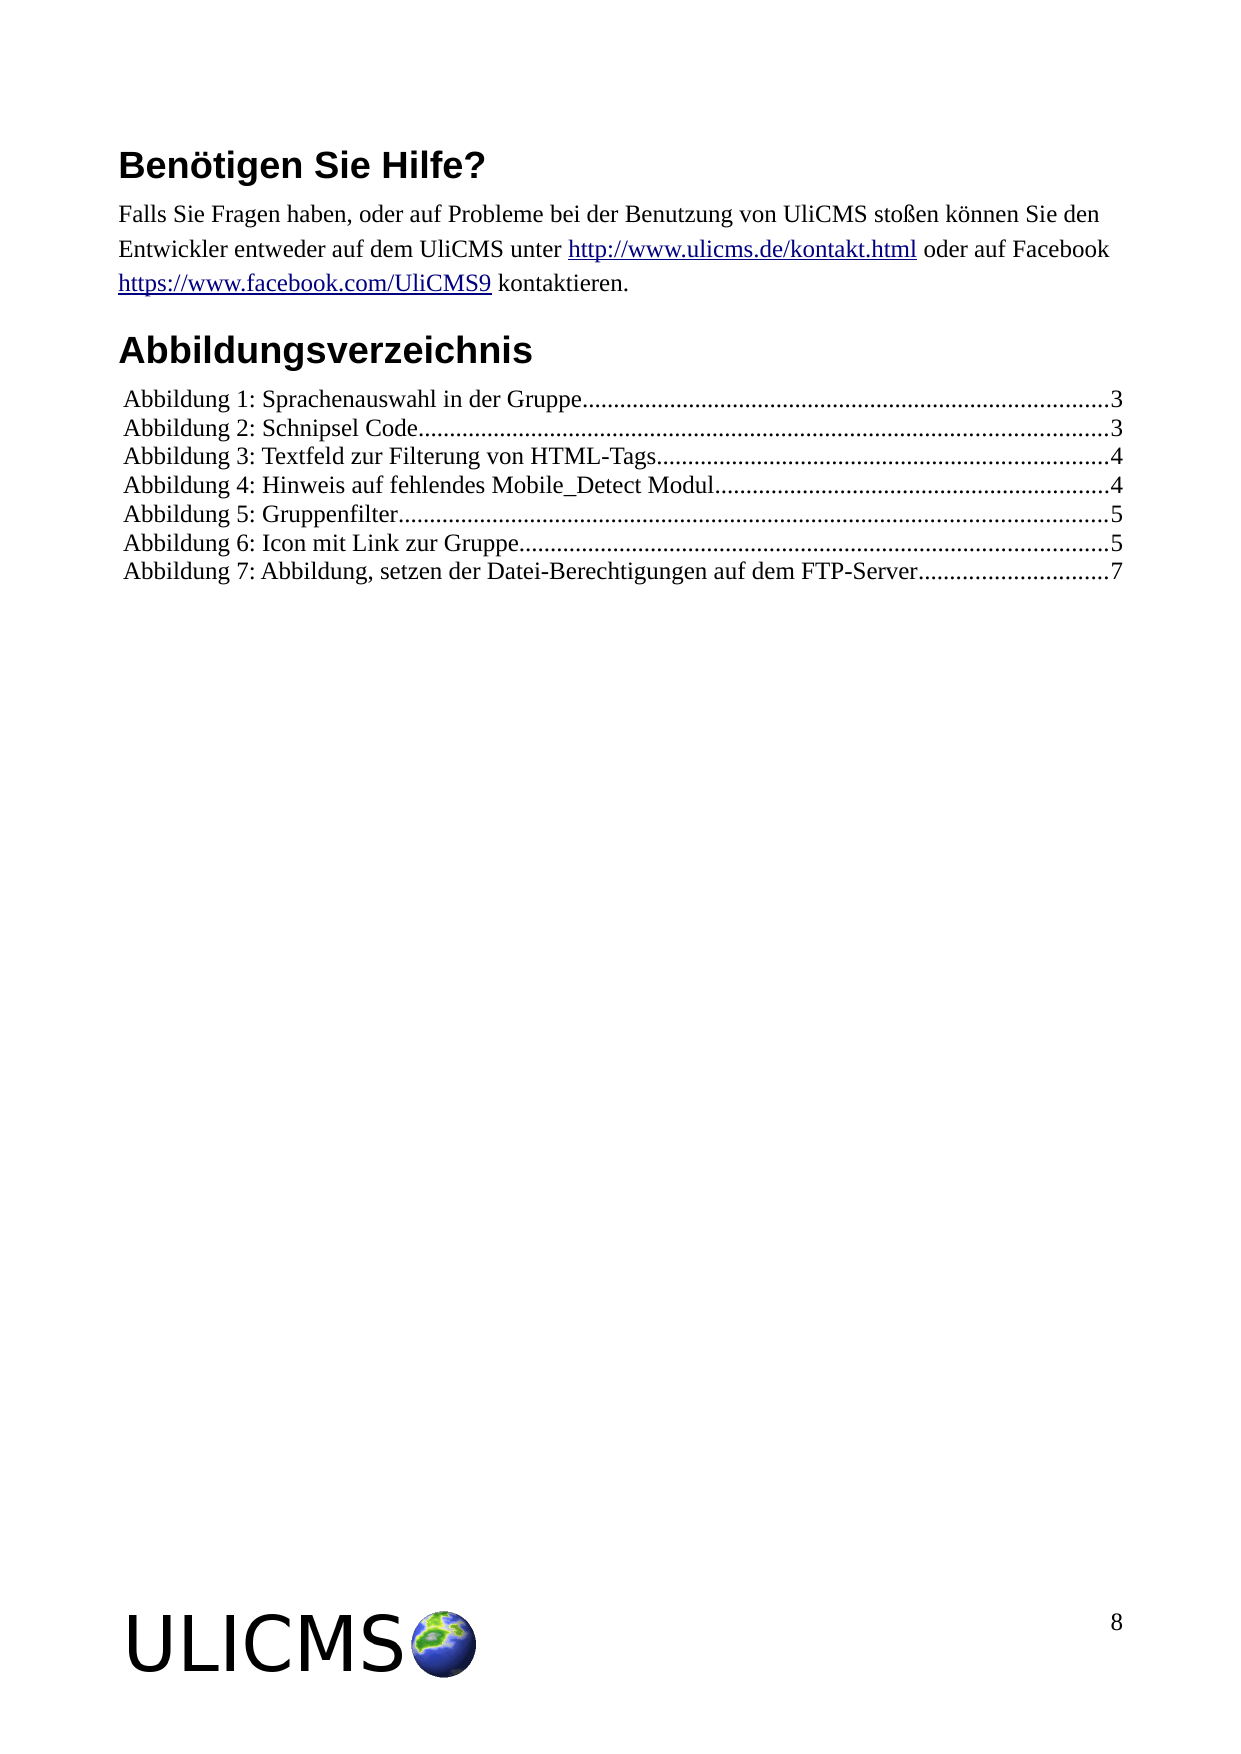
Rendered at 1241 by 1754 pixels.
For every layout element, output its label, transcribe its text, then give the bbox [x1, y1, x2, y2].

text Abbildung 1: Sprachenauswahl in der Gruppe 3 [118, 384, 1123, 413]
text Abbildung 4: Hinweis auf fehlendes Mobile_Detect Modul 4 [118, 470, 1123, 499]
text Abbildung 3: Textfeld zur Filterung von HTML-Tags 4 [118, 441, 1123, 470]
subtitle Benötigen Sie Hilfe? [118, 143, 1123, 187]
text Abbildung 5: Gruppenfilter 5 [118, 499, 1123, 528]
subtitle Abbildungsverzeichnis [118, 328, 1123, 371]
text Abbildung 7: Abbildung, setzen der Datei-Berechtigungen auf dem FTP-Server 7 [118, 556, 1123, 585]
text Abbildung 2: Schnipsel Code 3 [118, 413, 1123, 441]
text Abbildung 6: Icon mit Link zur Gruppe 5 [118, 528, 1123, 556]
text Falls Sie Fragen haben, oder auf Probleme bei der Benutzung von UliCMS stoßen können Sie den Entwickler entweder auf dem UliCMS unter http://www.ulicms.de/kontakt.html oder auf Facebook https://www.facebook.com/UliCMS9 kontaktieren. [118, 199, 1123, 297]
picture [118, 1607, 479, 1681]
